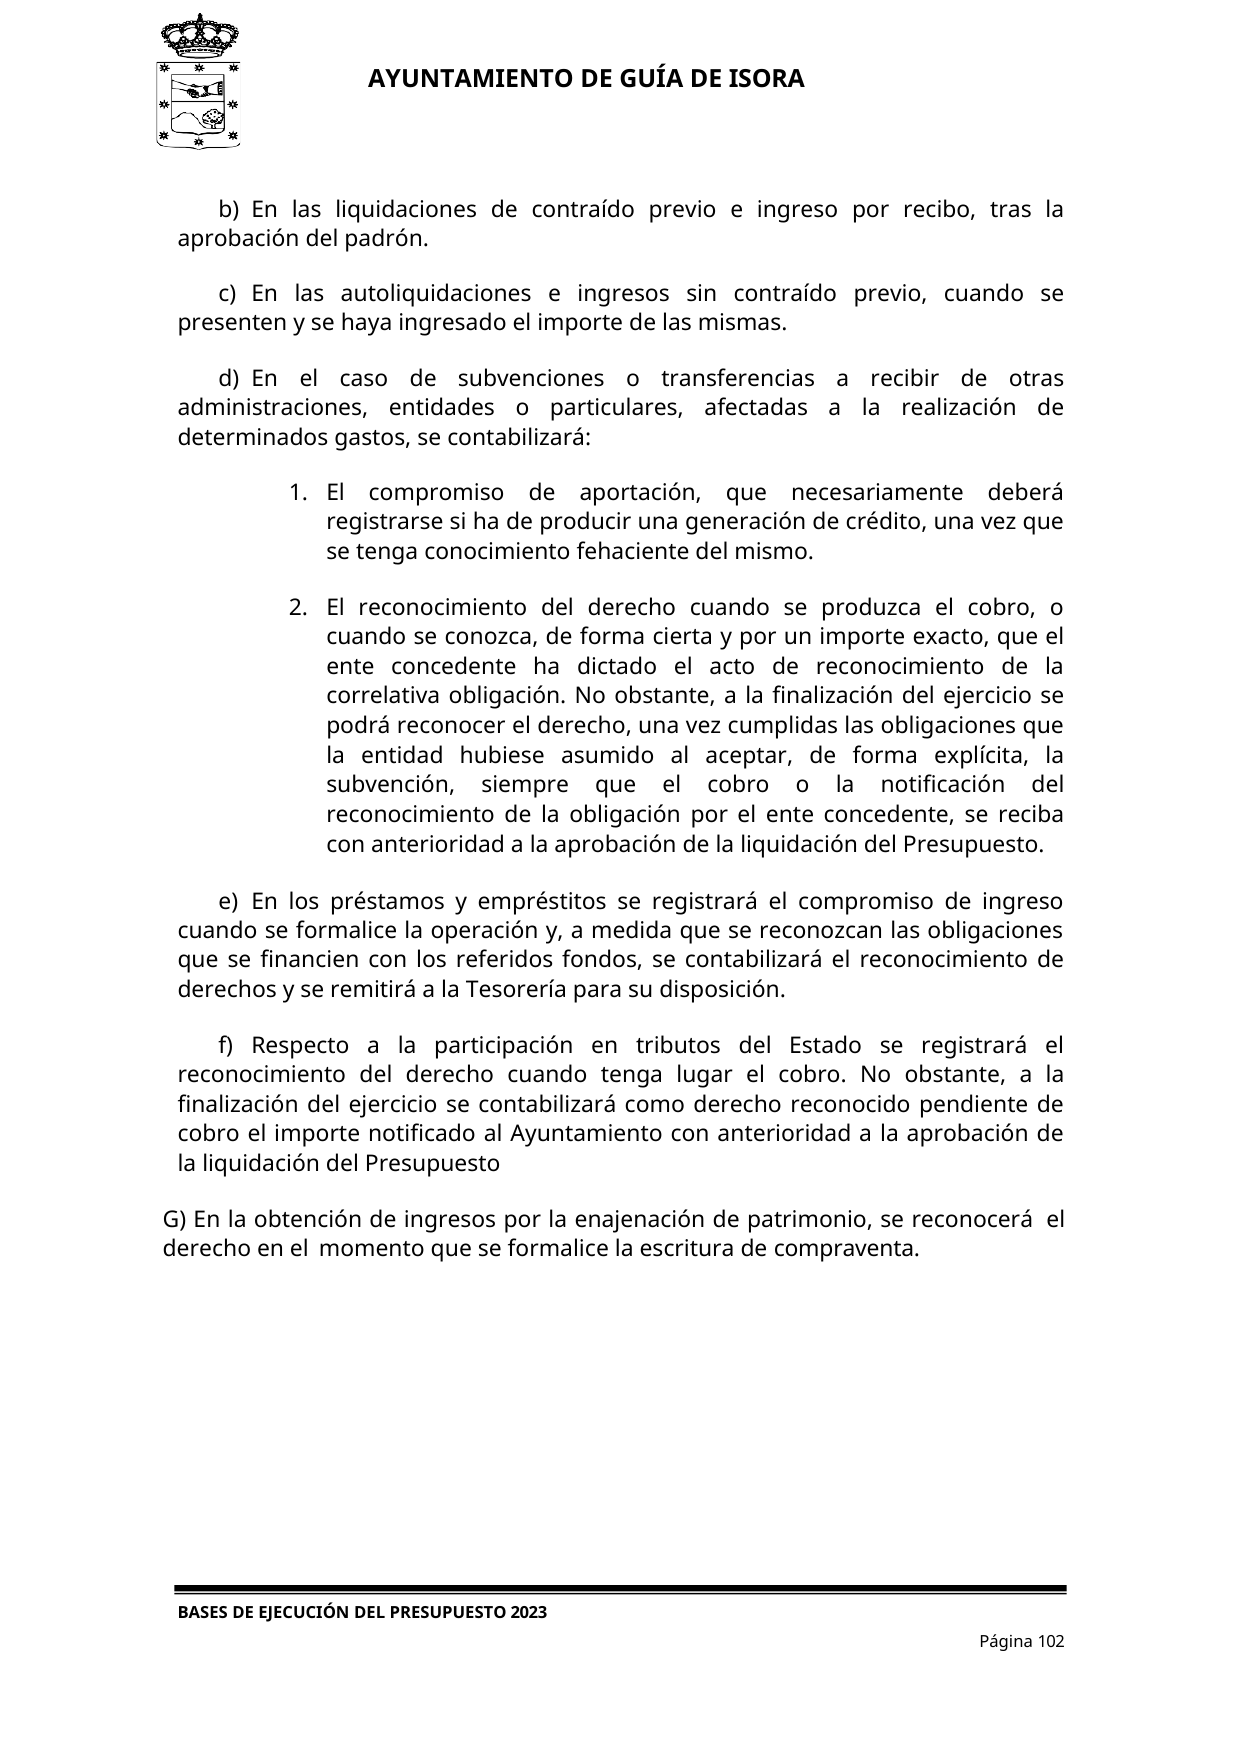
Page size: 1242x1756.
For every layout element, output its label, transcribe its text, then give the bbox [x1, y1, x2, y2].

list Respecto a la participación en tributos del Estado se registrará el reconocimiento del derecho cuando tenga lugar el cobro. No obstante, a la finalización del ejercicio se contabilizará como derecho reconocido pendiente de cobro el importe notificado al Ayuntamiento con anterioridad a la aprobación de la liquidación del Presupuesto [162, 1030, 1065, 1178]
list En las liquidaciones de contraído previo e ingreso por recibo, tras la aprobación del padrón. [162, 193, 1065, 253]
list En el caso de subvenciones o transferencias a recibir de otras administraciones, entidades o particulares, afectadas a la realización de determinados gastos, se contabilizará: [162, 363, 1065, 452]
list En las autoliquidaciones e ingresos sin contraído previo, cuando se presenten y se haya ingresado el importe de las mismas. [162, 278, 1065, 337]
text G) En la obtención de ingresos por la enajenación de patrimonio, se reconocerá el derecho en el momento que se formalice la escritura de compraventa. [162, 1204, 1065, 1263]
list En los préstamos y empréstitos se registrará el compromiso de ingreso cuando se formalice la operación y, a medida que se reconozcan las obligaciones que se financien con los referidos fondos, se contabilizará el reconocimiento de derechos y se remitirá a la Tesorería para su disposición. [162, 885, 1065, 1004]
list El reconocimiento del derecho cuando se produzca el cobro, o cuando se conozca, de forma cierta y por un importe exacto, que el ente concedente ha dictado el acto de reconocimiento de la correlativa obligación. No obstante, a la finalización del ejercicio se podrá reconocer el derecho, una vez cumplidas las obligaciones que la entidad hubiese asumido al aceptar, de forma explícita, la subvención, siempre que el cobro o la notificación del reconocimiento de la obligación por el ente concedente, se reciba con anterioridad a la aprobación de la liquidación del Presupuesto. [288, 592, 1065, 859]
list El compromiso de aportación, que necesariamente deberá registrarse si ha de producir una generación de crédito, una vez que se tenga conocimiento fehaciente del mismo. [288, 477, 1064, 566]
